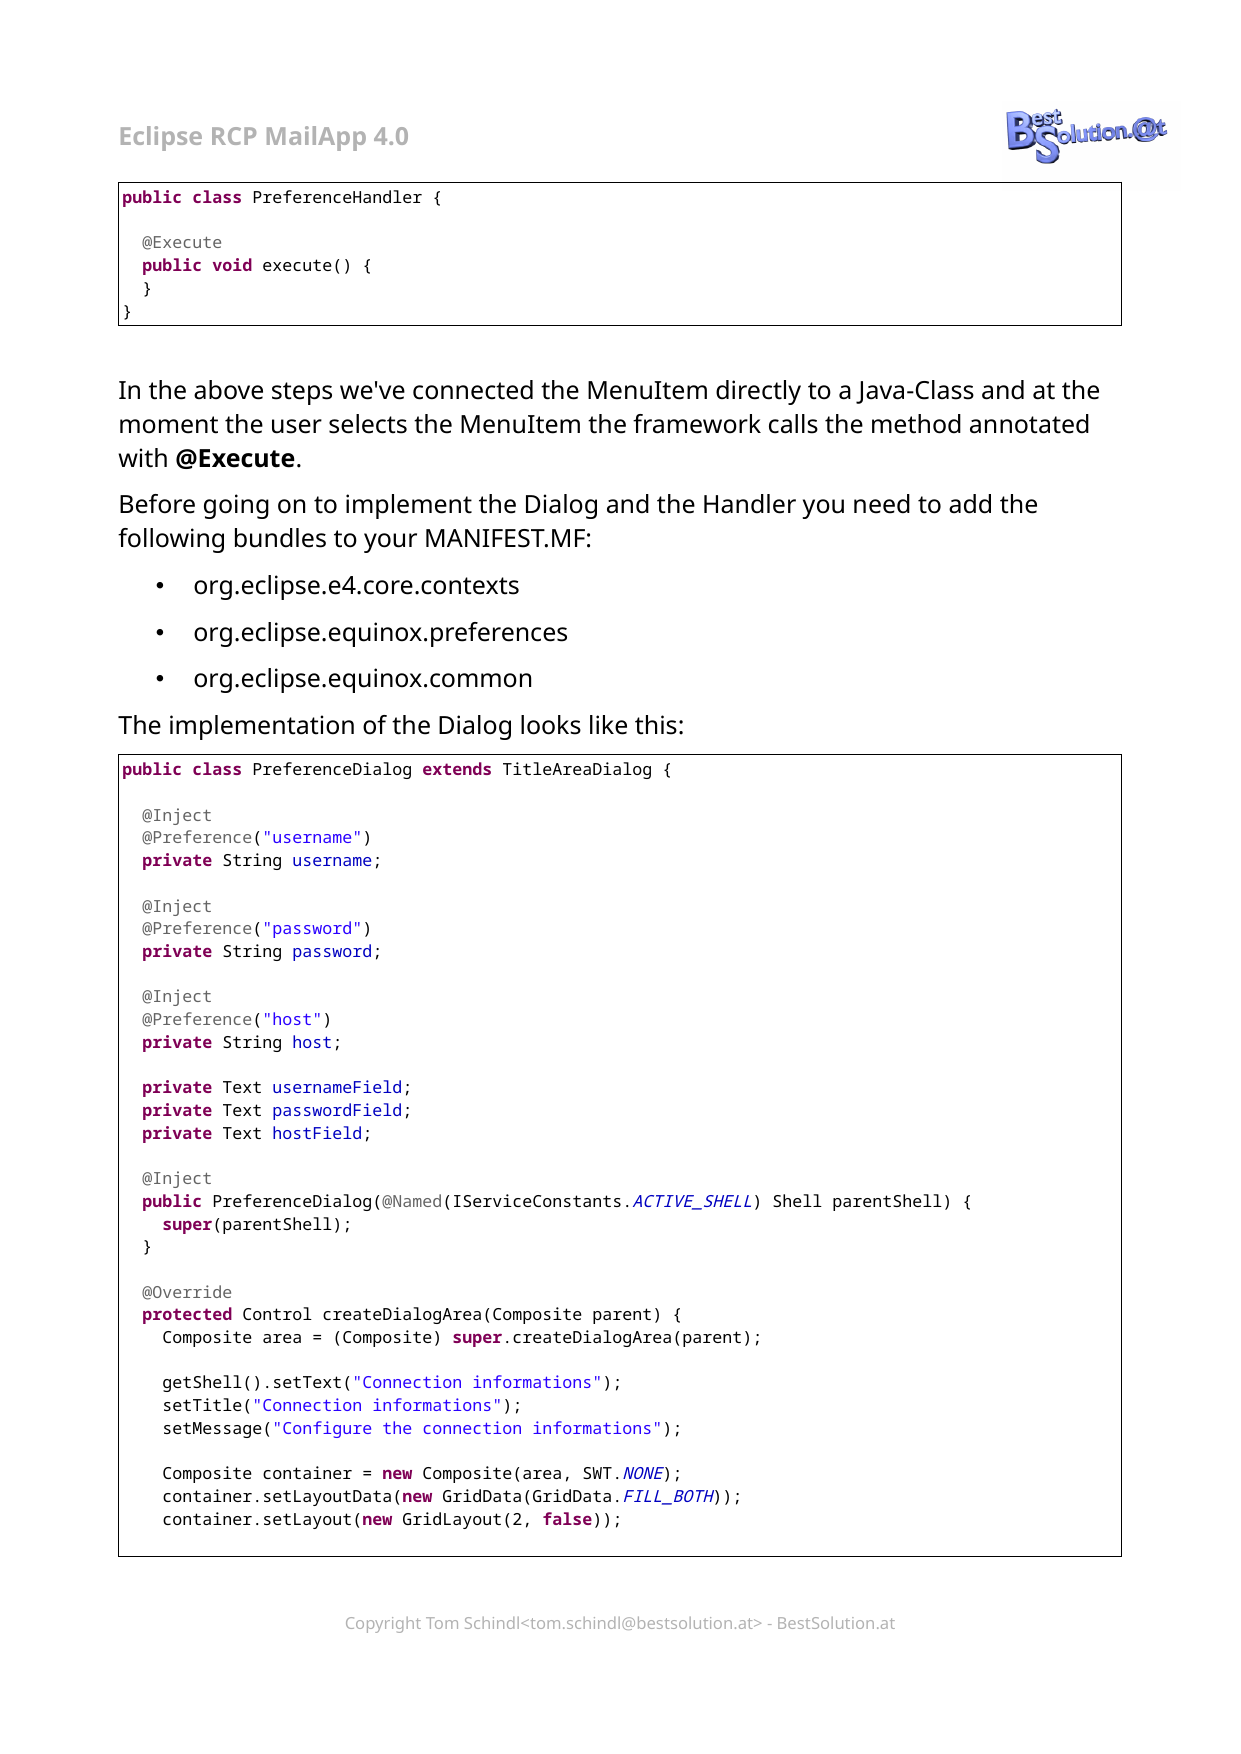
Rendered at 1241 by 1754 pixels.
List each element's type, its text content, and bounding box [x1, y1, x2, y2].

text @Inject [119, 890, 1121, 913]
text @Execute [119, 227, 1121, 250]
text @Inject [119, 981, 1121, 1004]
text In the above steps we've connected the MenuItem directly to a Java-Class and at the moment the user selects the MenuItem the framework calls the method annotated with @Execute. [118, 372, 1122, 474]
text } [119, 272, 1121, 295]
text private String username; [119, 845, 1121, 871]
text private Text usernameField; [119, 1072, 1121, 1094]
text protected Control createDialogArea(Composite parent) { [119, 1299, 1121, 1322]
text @Preference("password") [119, 913, 1121, 936]
text private Text passwordField; [119, 1094, 1121, 1117]
text Composite area = (Composite) super.createDialogArea(parent); [119, 1322, 1121, 1348]
text public void execute() { [119, 250, 1121, 272]
list org.eclipse.equinox.common [156, 661, 1122, 695]
text } [119, 1231, 1121, 1257]
text @Override [119, 1276, 1121, 1299]
text private String password; [119, 936, 1121, 962]
text @Preference("username") [119, 822, 1121, 845]
text super(parentShell); [119, 1208, 1121, 1231]
list org.eclipse.e4.core.contexts [156, 568, 1122, 602]
text public class PreferenceHandler { [119, 183, 1121, 208]
text @Inject [119, 799, 1121, 822]
text Composite container = new Composite(area, SWT.NONE); [119, 1458, 1121, 1481]
text public PreferenceDialog(@Named(IServiceConstants.ACTIVE_SHELL) Shell parentShell) { [119, 1185, 1121, 1208]
text setMessage("Configure the connection informations"); [119, 1412, 1121, 1439]
text Before going on to implement the Dialog and the Handler you need to add the following bundles to your MANIFEST.MF: [118, 487, 1122, 555]
text private String host; [119, 1026, 1121, 1053]
text @Inject [119, 1163, 1121, 1185]
list org.eclipse.equinox.preferences [156, 614, 1122, 648]
picture [1002, 101, 1181, 191]
text The implementation of the Dialog looks like this: [118, 707, 1122, 741]
text setTitle("Connection informations"); [119, 1390, 1121, 1412]
text container.setLayoutData(new GridData(GridData.FILL_BOTH)); [119, 1481, 1121, 1503]
text @Preference("host") [119, 1004, 1121, 1026]
text } [119, 295, 1121, 325]
text private Text hostField; [119, 1117, 1121, 1144]
text container.setLayout(new GridLayout(2, false)); [119, 1503, 1121, 1530]
text public class PreferenceDialog extends TitleAreaDialog { [119, 755, 1121, 781]
text getShell().setText("Connection informations"); [119, 1367, 1121, 1390]
